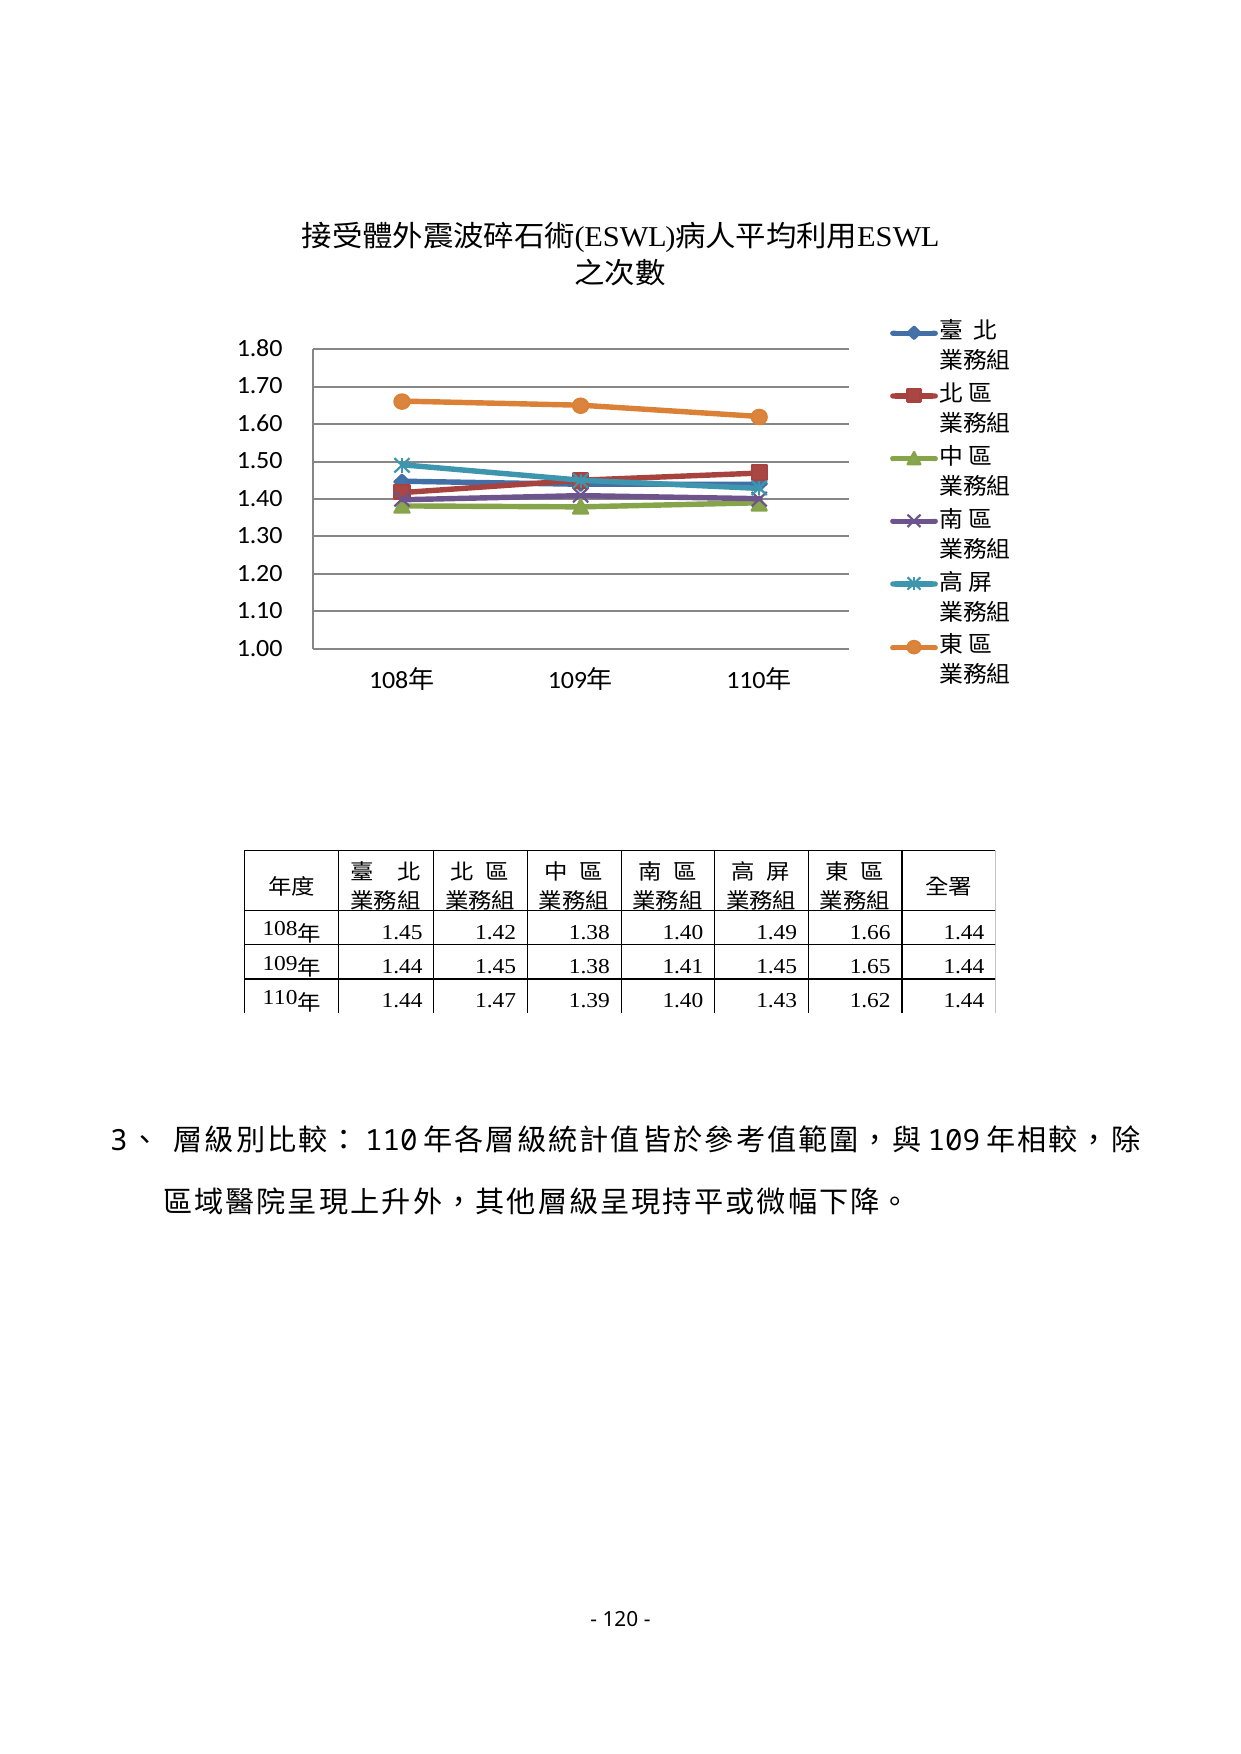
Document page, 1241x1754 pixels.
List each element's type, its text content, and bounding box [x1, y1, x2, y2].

list 層級別比較：110年各層級統計值皆於參考值範圍，與109年相較，除區域醫院呈現上升外，其他層級呈現持平或微幅下降。 [99, 1096, 1151, 1221]
